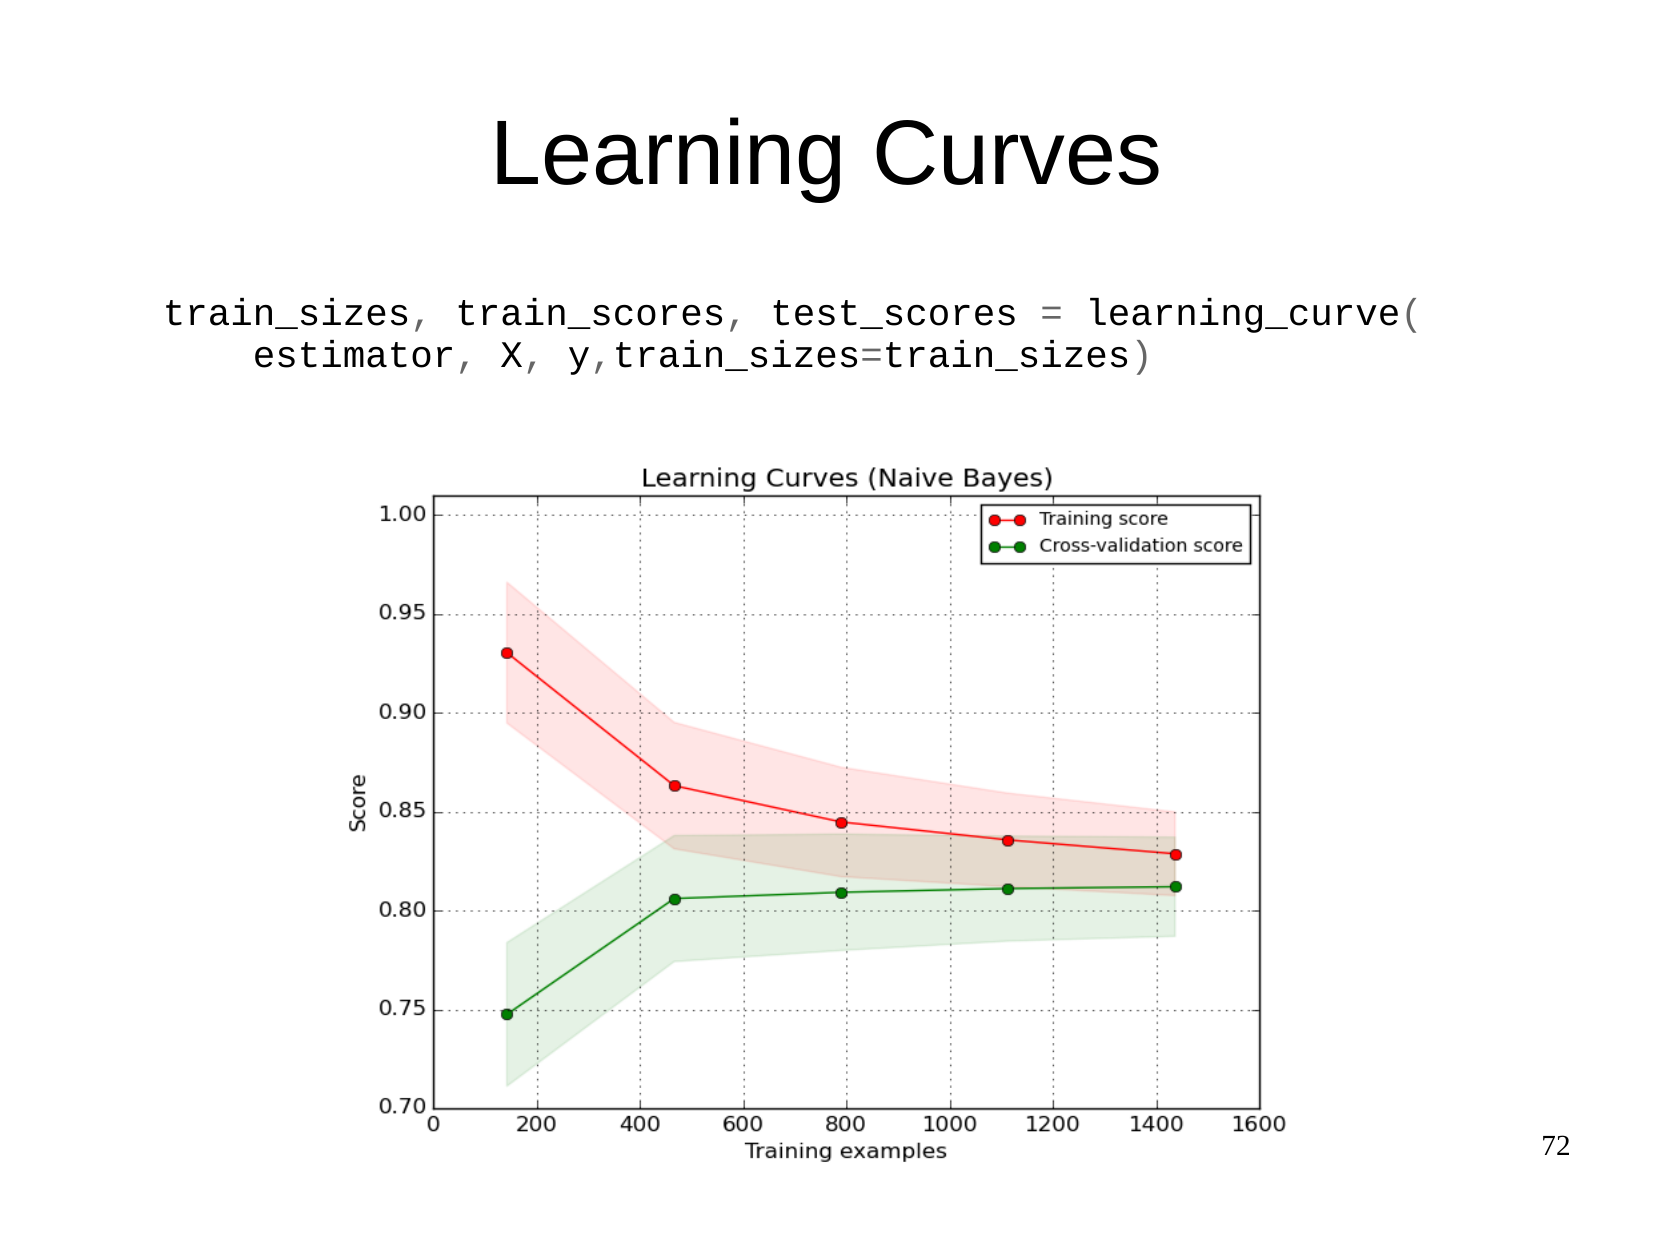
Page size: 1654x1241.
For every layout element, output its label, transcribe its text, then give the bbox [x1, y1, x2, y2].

text_box train_sizes, train_scores, test_scores = learning_curve( estimator, X, y,train_sizes=train_sizes) [162, 293, 1561, 380]
picture [300, 419, 1366, 1186]
title Learning Curves [82, 49, 1571, 257]
